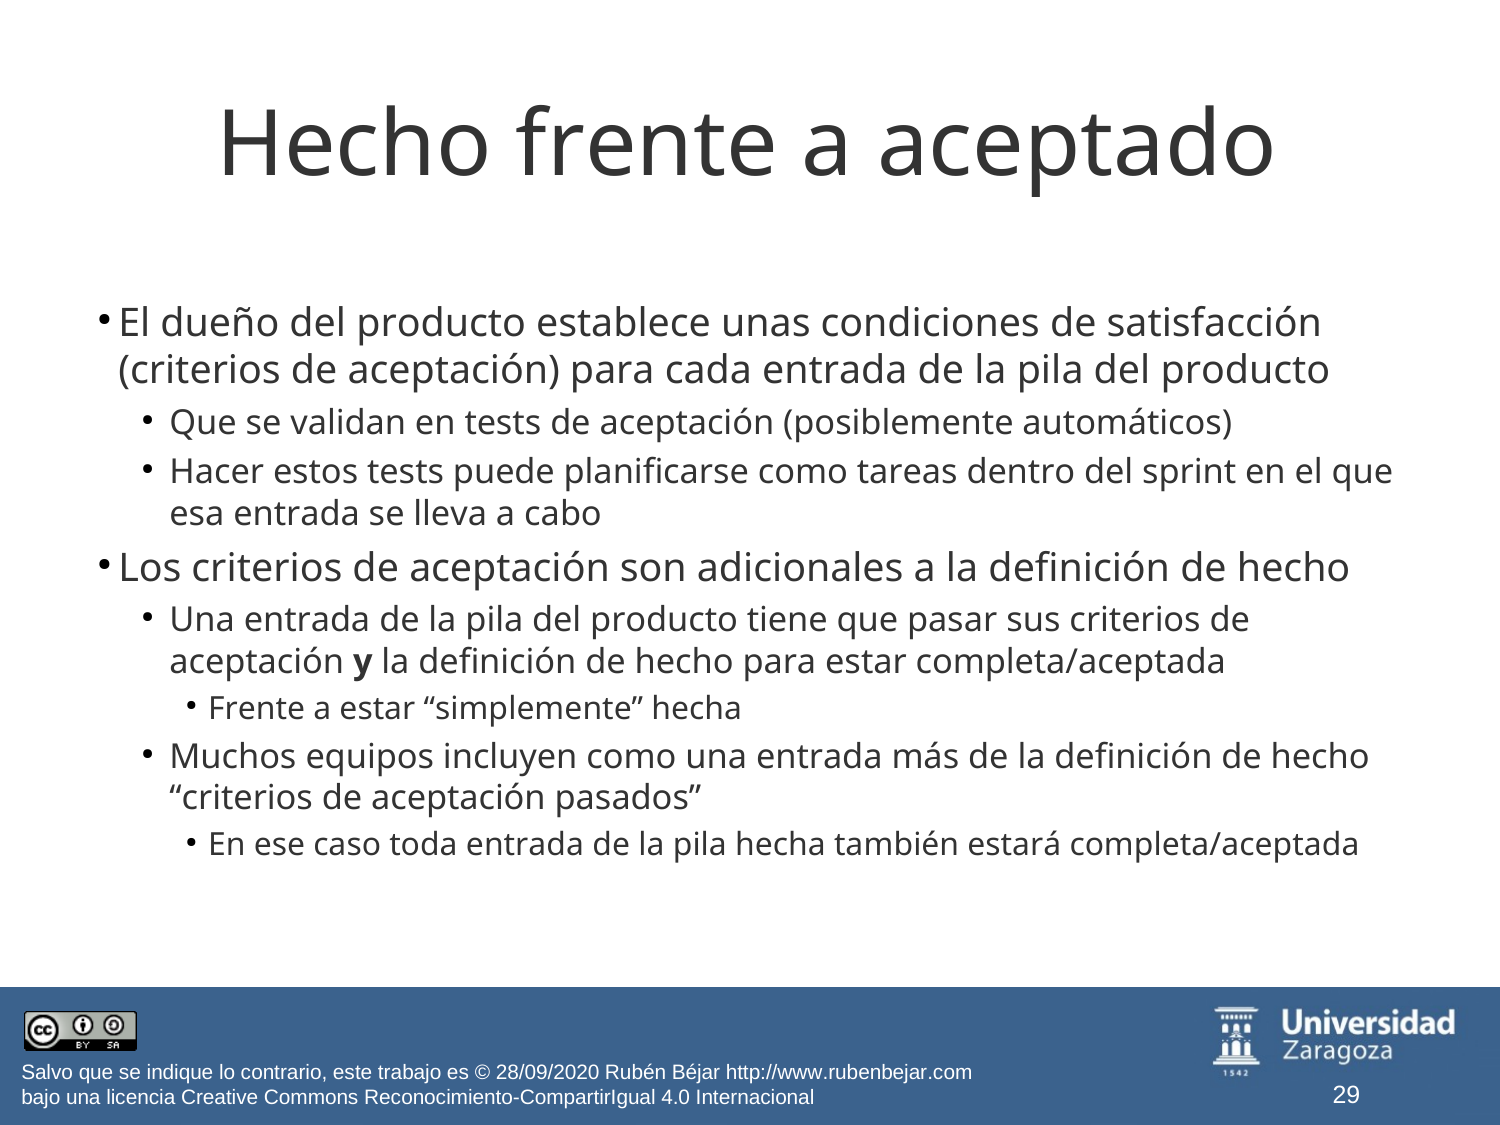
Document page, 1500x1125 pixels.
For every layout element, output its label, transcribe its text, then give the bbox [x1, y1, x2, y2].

list El dueño del producto establece unas condiciones de satisfacción (criterios de aceptación) para cada entrada de la pila del producto Que se validan en tests de aceptación (posiblemente automáticos) Hacer estos tests puede planificarse como tareas dentro del sprint en el que esa entrada se lleva a cabo Los criterios de aceptación son adicionales a la definición de hecho Una entrada de la pila del producto tiene que pasar sus criterios de aceptación y la definición de hecho para estar completa/aceptada Frente a estar “simplemente” hecha Muchos equipos incluyen como una entrada más de la definición de hecho “criterios de aceptación pasados” En ese caso toda entrada de la pila hecha también estará completa/aceptada [82, 289, 1418, 963]
title Hecho frente a aceptado [74, 21, 1420, 257]
picture [0, 987, 1500, 1125]
